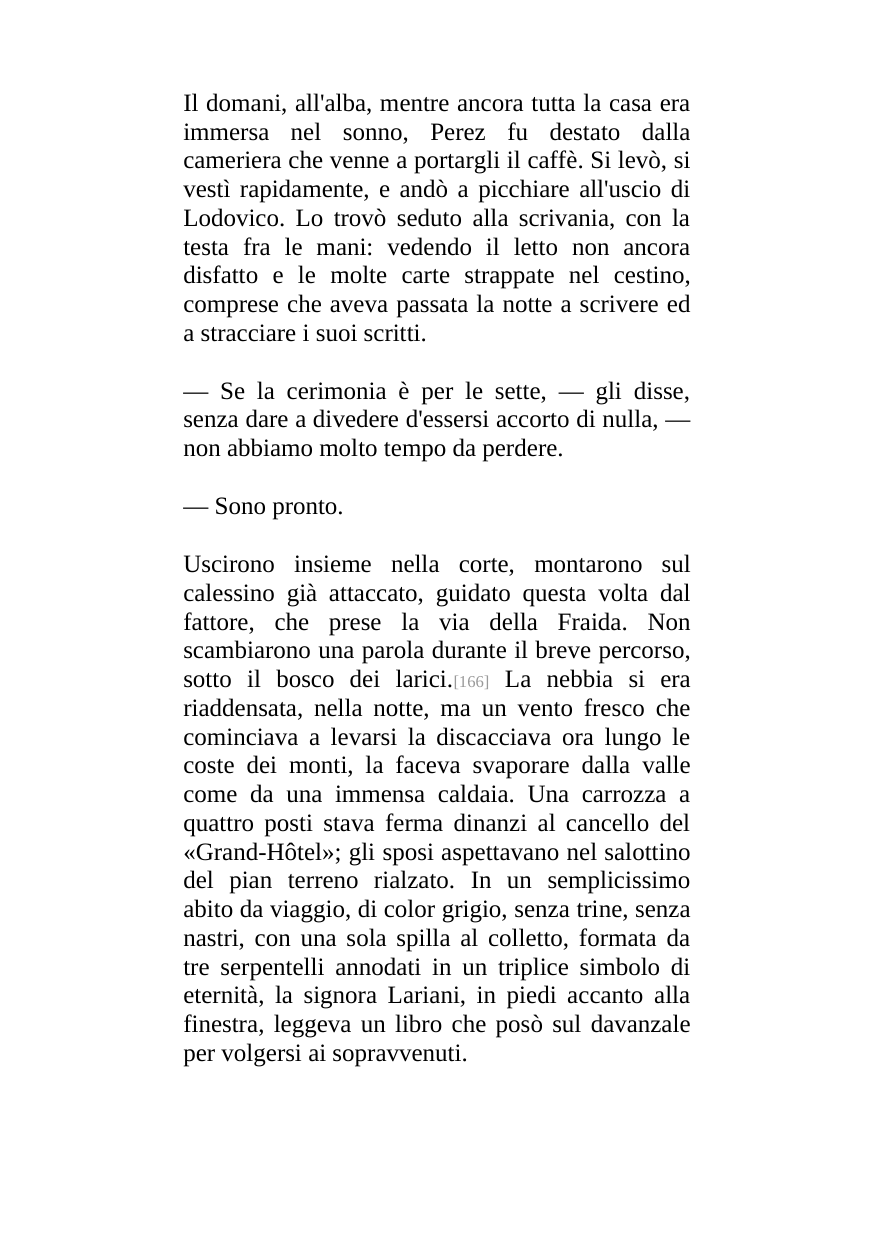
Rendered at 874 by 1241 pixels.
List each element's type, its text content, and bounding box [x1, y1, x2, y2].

text Uscirono insieme nella corte, montarono sul calessino già attaccato, guidato questa volta dal fattore, che prese la via della Fraida. Non scambiarono una parola durante il breve percorso, sotto il bosco dei larici.[166] La nebbia si era riaddensata, nella notte, ma un vento fresco che cominciava a levarsi la discacciava ora lungo le coste dei monti, la faceva svaporare dalla valle come da una immensa caldaia. Una carrozza a quattro posti stava ferma dinanzi al cancello del «Grand-Hôtel»; gli sposi aspettavano nel salottino del pian terreno rialzato. In un semplicissimo abito da viaggio, di color grigio, senza trine, senza nastri, con una sola spilla al colletto, formata da tre serpentelli annodati in un triplice simbolo di eternità, la signora Lariani, in piedi accanto alla finestra, leggeva un libro che posò sul davanzale per volgersi ai sopravvenuti. [183, 549, 691, 1067]
text — Se la cerimonia è per le sette, — gli disse, senza dare a divedere d'essersi accorto di nulla, — non abbiamo molto tempo da perdere. [183, 376, 691, 462]
text — Sono pronto. [183, 491, 691, 520]
text Il domani, all'alba, mentre ancora tutta la casa era immersa nel sonno, Perez fu destato dalla cameriera che venne a portargli il caffè. Si levò, si vestì rapidamente, e andò a picchiare all'uscio di Lodovico. Lo trovò seduto alla scrivania, con la testa fra le mani: vedendo il letto non ancora disfatto e le molte carte strappate nel cestino, comprese che aveva passata la notte a scrivere ed a stracciare i suoi scritti. [183, 88, 691, 347]
